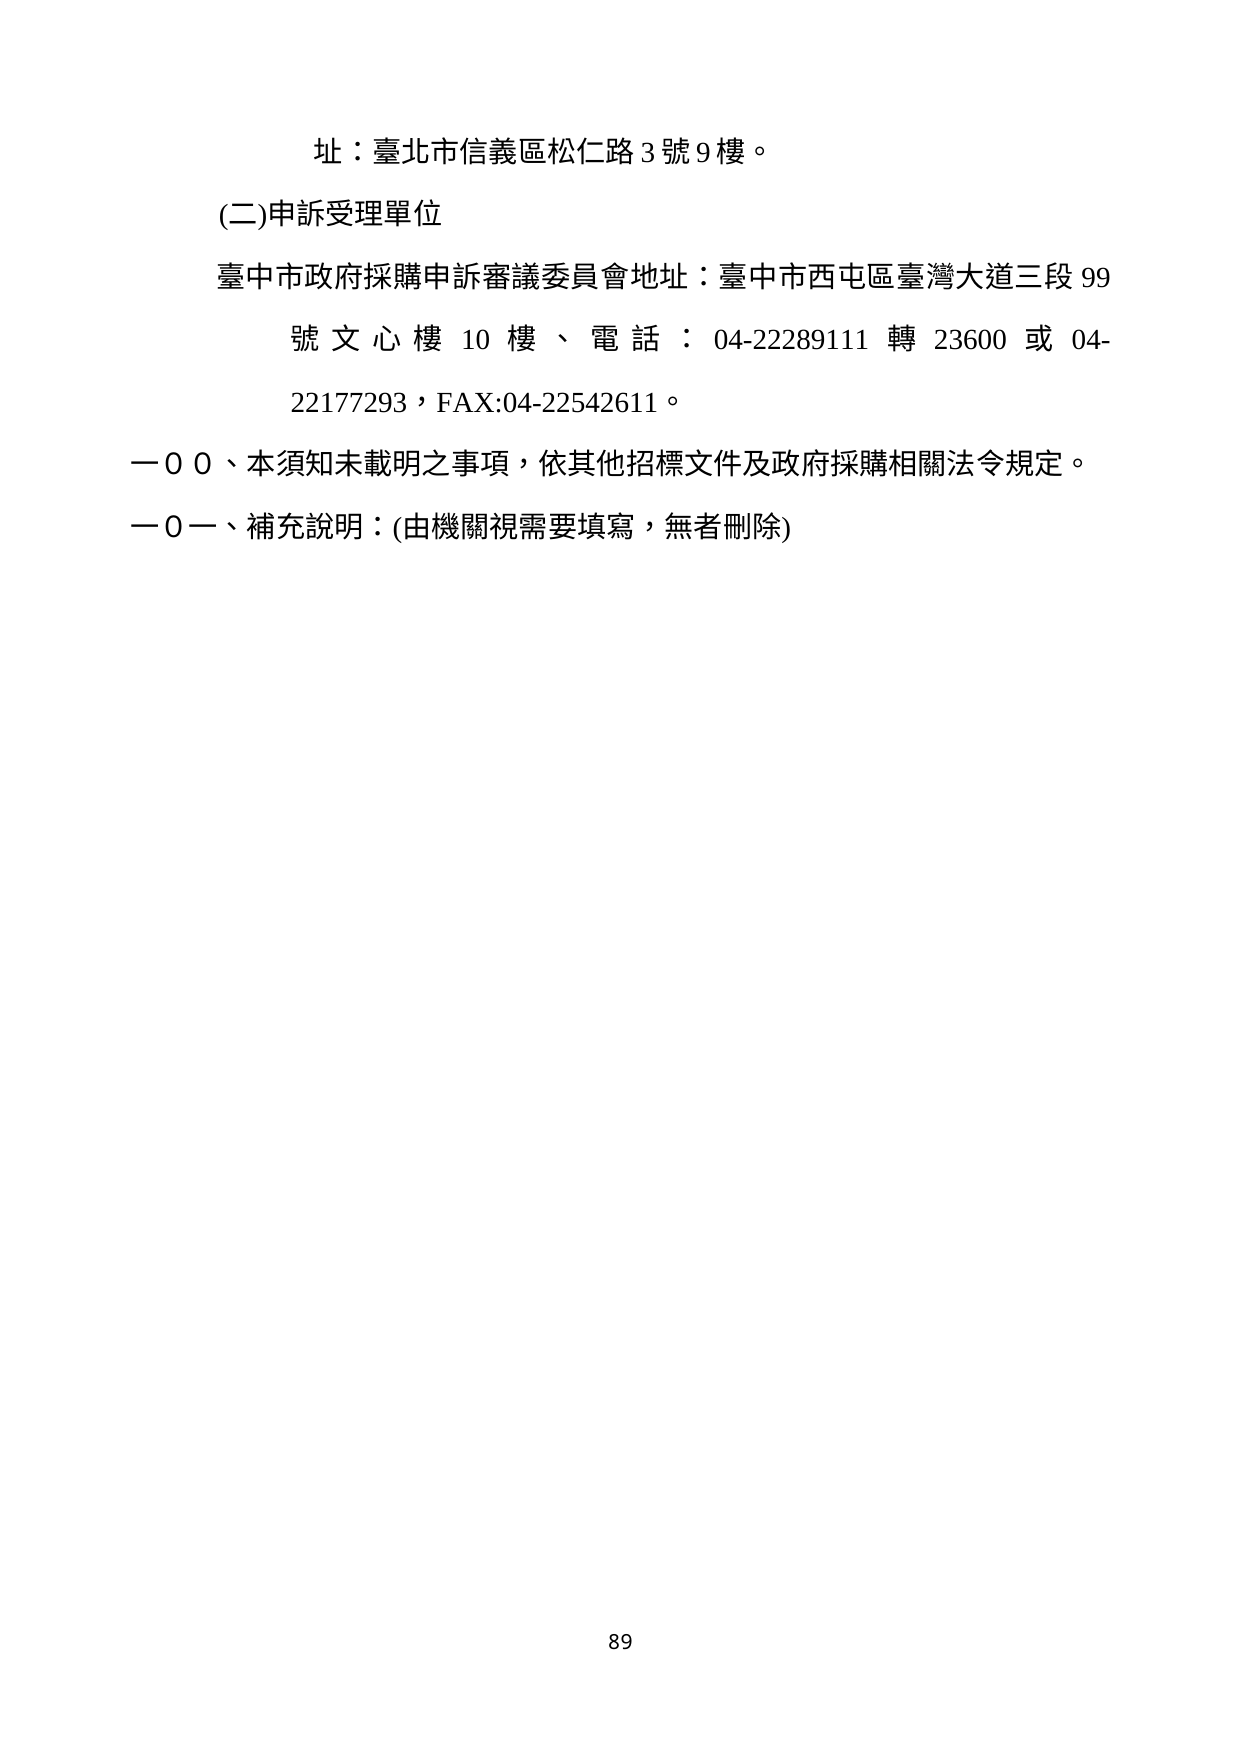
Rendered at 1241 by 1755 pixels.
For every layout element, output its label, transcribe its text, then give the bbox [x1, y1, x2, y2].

text 一００、本須知未載明之事項，依其他招標文件及政府採購相關法令規定。 [130, 420, 1110, 483]
text (二)申訴受理單位 [189, 170, 1110, 233]
text 臺中市政府採購申訴審議委員會地址：臺中市西屯區臺灣大道三段99號文心樓10樓、電話：04-22289111轉23600或04-22177293，FAX:04-22542611。 [130, 233, 1110, 420]
text 址：臺北市信義區松仁路3號9樓。 [130, 108, 1110, 170]
text 一０一、補充說明：(由機關視需要填寫，無者刪除) [130, 483, 1110, 545]
